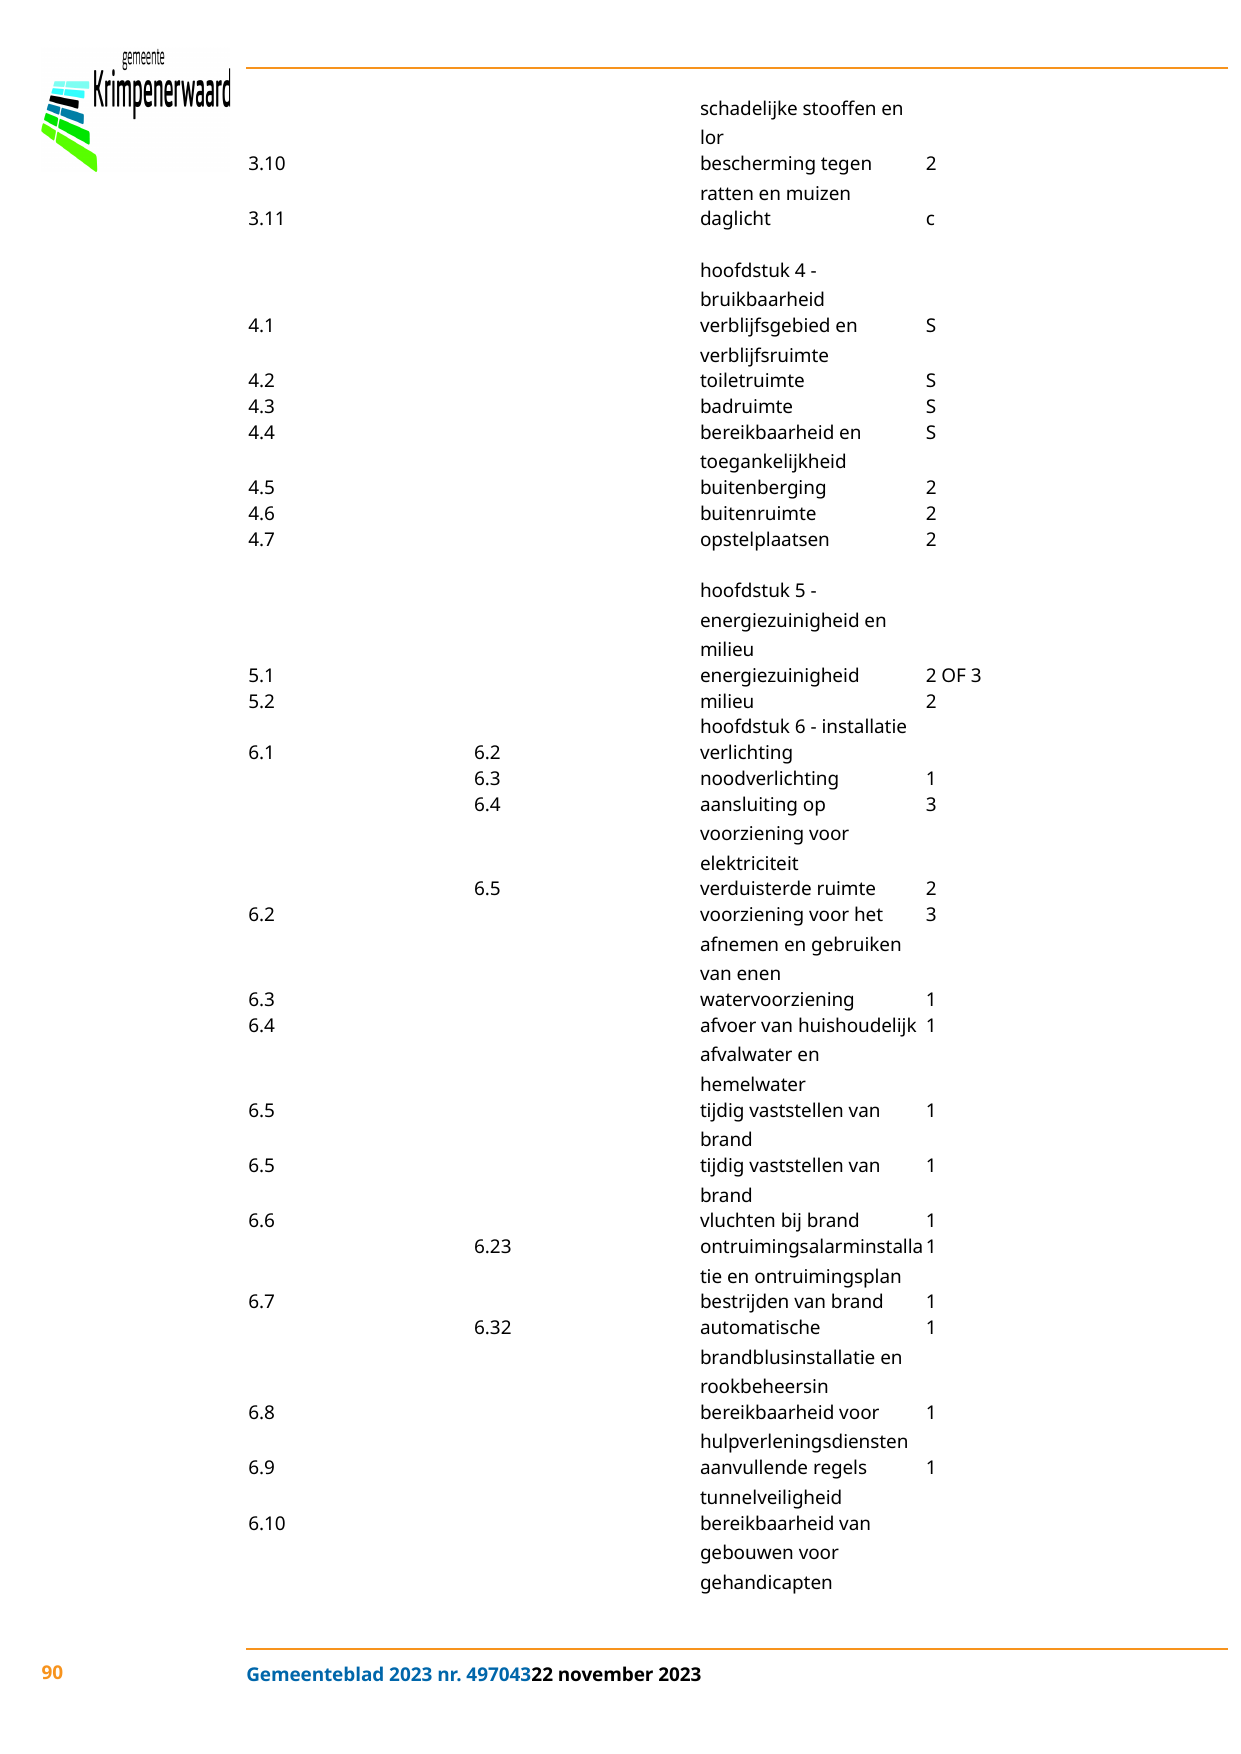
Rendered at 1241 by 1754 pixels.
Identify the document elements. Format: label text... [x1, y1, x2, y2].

table_cell [474, 95, 700, 150]
table_cell [248, 551, 474, 577]
table_cell [474, 577, 700, 662]
table_cell [474, 714, 700, 739]
table_cell 2 [926, 876, 1152, 901]
table_cell bereikbaarheid en toegankelijkheid [700, 419, 926, 474]
table_cell 6.9 [248, 1455, 474, 1510]
table_cell [474, 526, 700, 551]
table_cell 6.5 [474, 876, 700, 901]
table_cell [248, 577, 474, 662]
table_cell [474, 474, 700, 500]
table_cell 5.2 [248, 688, 474, 713]
table_cell voorziening voor het afnemen en gebruiken van enen [700, 901, 926, 986]
table_cell 1 [926, 1399, 1152, 1454]
table_cell verlichting [700, 739, 926, 765]
table_cell 4.3 [248, 393, 474, 419]
table_cell 1 [926, 1314, 1152, 1399]
table_cell bescherming tegen ratten en muizen [700, 150, 926, 205]
table_cell 2 [926, 150, 1152, 205]
table_cell 6.7 [248, 1289, 474, 1314]
table_cell S [926, 419, 1152, 474]
table_cell schadelijke stooffen en lor [700, 95, 926, 150]
table_cell [700, 551, 926, 577]
table_cell 3 [926, 901, 1152, 986]
table_cell [474, 312, 700, 367]
table_cell buitenberging [700, 474, 926, 500]
table_cell [474, 901, 700, 986]
table_cell 1 [926, 1233, 1152, 1288]
table_cell [926, 231, 1152, 257]
table_cell [474, 150, 700, 205]
table_cell ontruimingsalarminstallatie en ontruimingsplan [700, 1233, 926, 1288]
table_cell hoofdstuk 5 - energiezuinigheid en milieu [700, 577, 926, 662]
table_cell milieu [700, 688, 926, 713]
table_cell [248, 714, 474, 739]
table_cell automatische brandblusinstallatie en rookbeheersin [700, 1314, 926, 1399]
table_cell vluchten bij brand [700, 1208, 926, 1233]
table_cell [474, 986, 700, 1012]
table_cell 6.6 [248, 1208, 474, 1233]
table_cell 1 [926, 986, 1152, 1012]
table_cell 2 [926, 688, 1152, 713]
table_cell [248, 95, 474, 150]
table_cell [248, 257, 474, 312]
table_cell [926, 95, 1152, 150]
table_cell [248, 765, 474, 791]
table_cell [926, 577, 1152, 662]
table_cell 1 [926, 1289, 1152, 1314]
table_cell 4.1 [248, 312, 474, 367]
table_cell [474, 393, 700, 419]
table_cell bereikbaarheid van gebouwen voor gehandicapten [700, 1510, 926, 1595]
table_cell 2 [926, 526, 1152, 551]
table_cell 4.4 [248, 419, 474, 474]
table_cell [926, 714, 1152, 739]
table_cell 4.5 [248, 474, 474, 500]
table_cell [926, 551, 1152, 577]
table_cell [474, 1152, 700, 1207]
table_cell [474, 1289, 700, 1314]
table_cell 6.8 [248, 1399, 474, 1454]
table_cell [474, 500, 700, 526]
table_cell toiletruimte [700, 368, 926, 393]
table_cell 1 [926, 1208, 1152, 1233]
table_cell aanvullende regels tunnelveiligheid [700, 1455, 926, 1510]
table_cell [926, 739, 1152, 765]
table_cell 6.2 [248, 901, 474, 986]
table_cell [248, 1314, 474, 1399]
table_cell 1 [926, 1097, 1152, 1152]
table_cell [474, 1510, 700, 1595]
table_cell verblijfsgebied en verblijfsruimte [700, 312, 926, 367]
table_cell [474, 1012, 700, 1097]
table_cell 2 [926, 474, 1152, 500]
table_cell [474, 1399, 700, 1454]
table_cell S [926, 393, 1152, 419]
table_cell hoofdstuk 6 - installatie [700, 714, 926, 739]
table_cell 6.1 [248, 739, 474, 765]
table_cell [474, 205, 700, 231]
table_cell 3.11 [248, 205, 474, 231]
table_cell daglicht [700, 205, 926, 231]
table_cell 6.5 [248, 1097, 474, 1152]
table_cell [248, 876, 474, 901]
table_cell badruimte [700, 393, 926, 419]
table_cell 5.1 [248, 662, 474, 688]
table_cell energiezuinigheid [700, 662, 926, 688]
table_cell [926, 1510, 1152, 1595]
table_cell 6.3 [248, 986, 474, 1012]
table_cell opstelplaatsen [700, 526, 926, 551]
table_cell [248, 791, 474, 876]
table_cell 1 [926, 1012, 1152, 1097]
table_cell [248, 231, 474, 257]
table_cell [474, 662, 700, 688]
table_cell [248, 1233, 474, 1288]
table_cell 4.7 [248, 526, 474, 551]
table_cell 6.32 [474, 1314, 700, 1399]
picture [41, 47, 231, 172]
table_cell verduisterde ruimte [700, 876, 926, 901]
table_cell 6.4 [474, 791, 700, 876]
table_cell 3 [926, 791, 1152, 876]
table_cell bestrijden van brand [700, 1289, 926, 1314]
table_cell hoofdstuk 4 - bruikbaarheid [700, 257, 926, 312]
table_cell [474, 1455, 700, 1510]
table_cell tijdig vaststellen van brand [700, 1097, 926, 1152]
table_cell 4.6 [248, 500, 474, 526]
table_cell S [926, 368, 1152, 393]
table_cell [474, 1208, 700, 1233]
table_cell 6.23 [474, 1233, 700, 1288]
table_cell 2 OF 3 [926, 662, 1152, 688]
table_cell bereikbaarheid voor hulpverleningsdiensten [700, 1399, 926, 1454]
table_cell [926, 257, 1152, 312]
table_cell [474, 551, 700, 577]
table_cell 6.5 [248, 1152, 474, 1207]
table_cell [474, 419, 700, 474]
table_cell 6.3 [474, 765, 700, 791]
table_cell S [926, 312, 1152, 367]
table_cell 1 [926, 1455, 1152, 1510]
table_cell c [926, 205, 1152, 231]
table_cell [474, 257, 700, 312]
table_cell tijdig vaststellen van brand [700, 1152, 926, 1207]
table_cell [474, 231, 700, 257]
table_cell aansluiting op voorziening voor elektriciteit [700, 791, 926, 876]
table_cell 1 [926, 1152, 1152, 1207]
table_cell 6.10 [248, 1510, 474, 1595]
table_cell watervoorziening [700, 986, 926, 1012]
table_cell 1 [926, 765, 1152, 791]
table_cell 6.2 [474, 739, 700, 765]
table_cell 4.2 [248, 368, 474, 393]
table_cell 3.10 [248, 150, 474, 205]
table_cell buitenruimte [700, 500, 926, 526]
table_cell [474, 368, 700, 393]
table_cell afvoer van huishoudelijk afvalwater en hemelwater [700, 1012, 926, 1097]
table_cell 2 [926, 500, 1152, 526]
table_cell [474, 1097, 700, 1152]
table_cell [700, 231, 926, 257]
table_cell 6.4 [248, 1012, 474, 1097]
table_cell [474, 688, 700, 713]
table_cell noodverlichting [700, 765, 926, 791]
